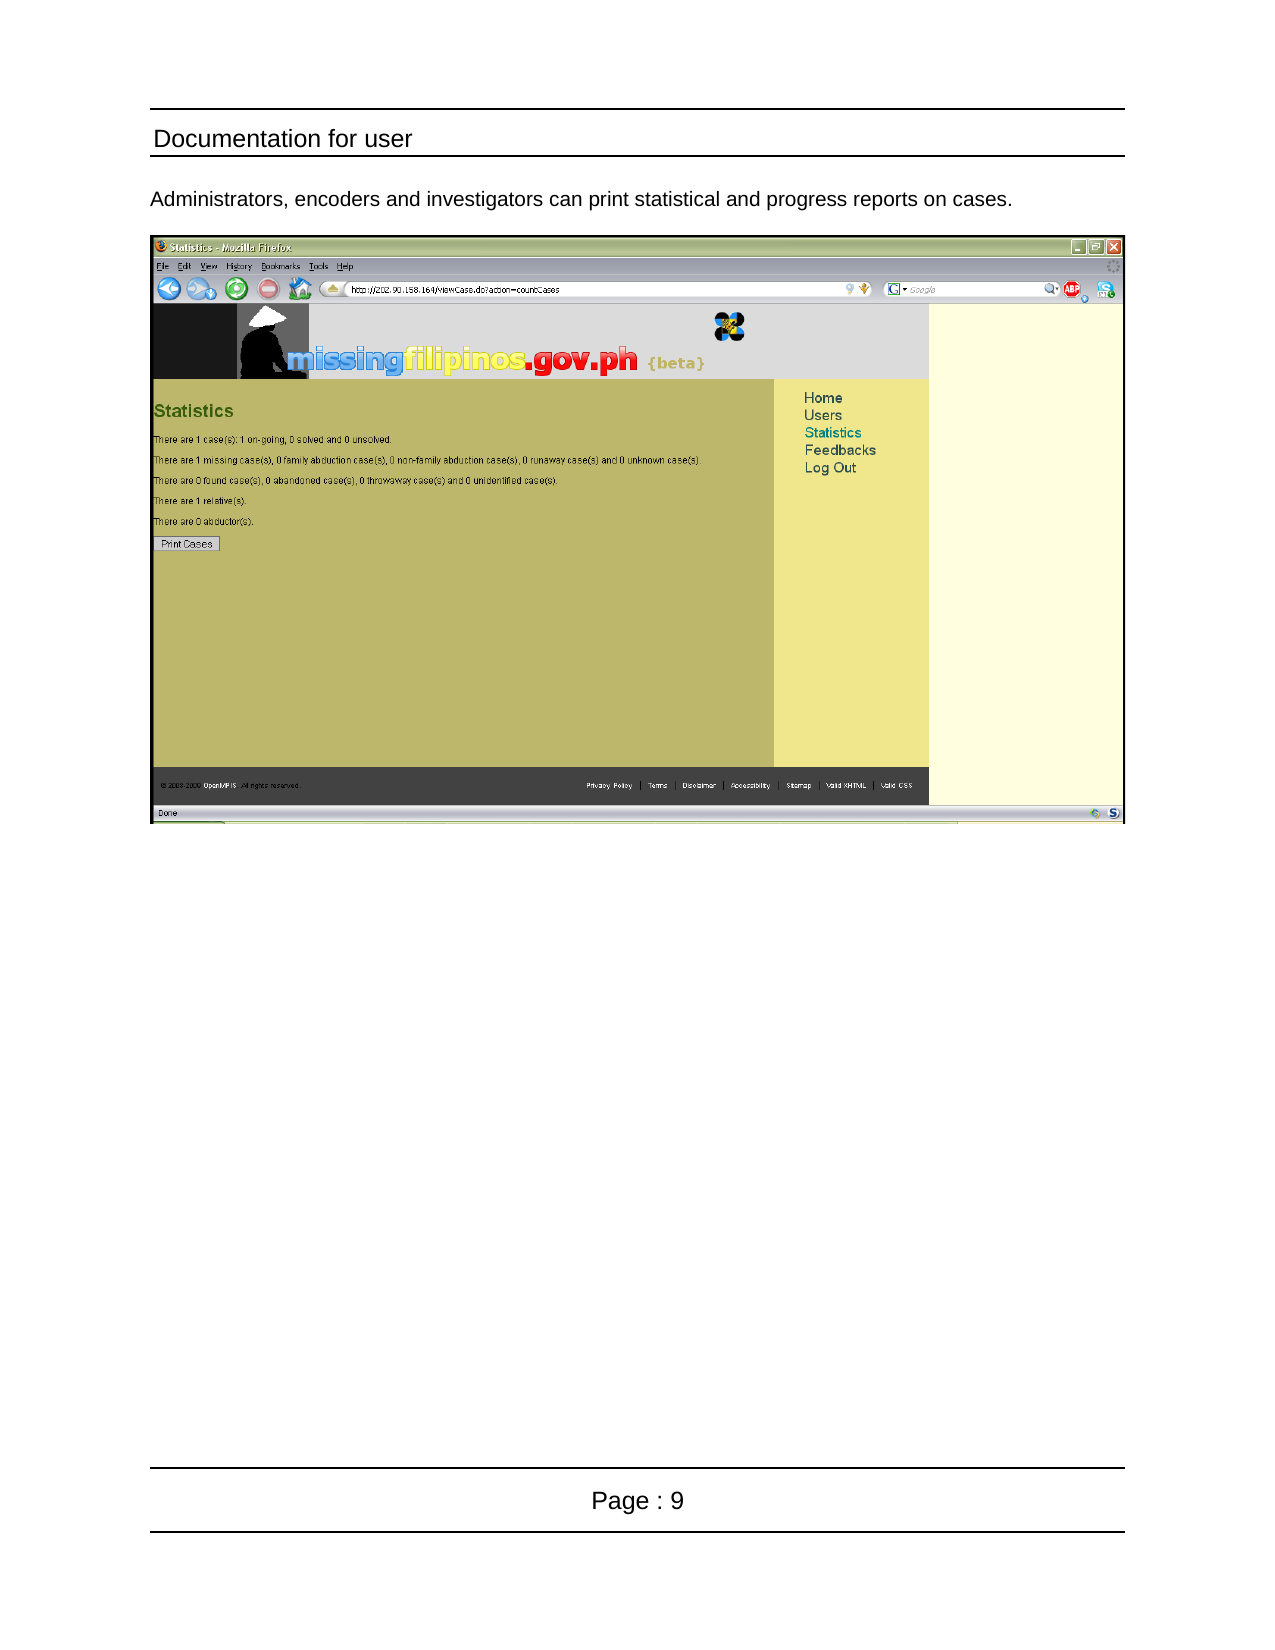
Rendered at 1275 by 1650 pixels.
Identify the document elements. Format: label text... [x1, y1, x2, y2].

text Administrators, encoders and investigators can print statistical and progress reports on cases. [150, 187, 1125, 211]
picture [150, 235, 1125, 824]
